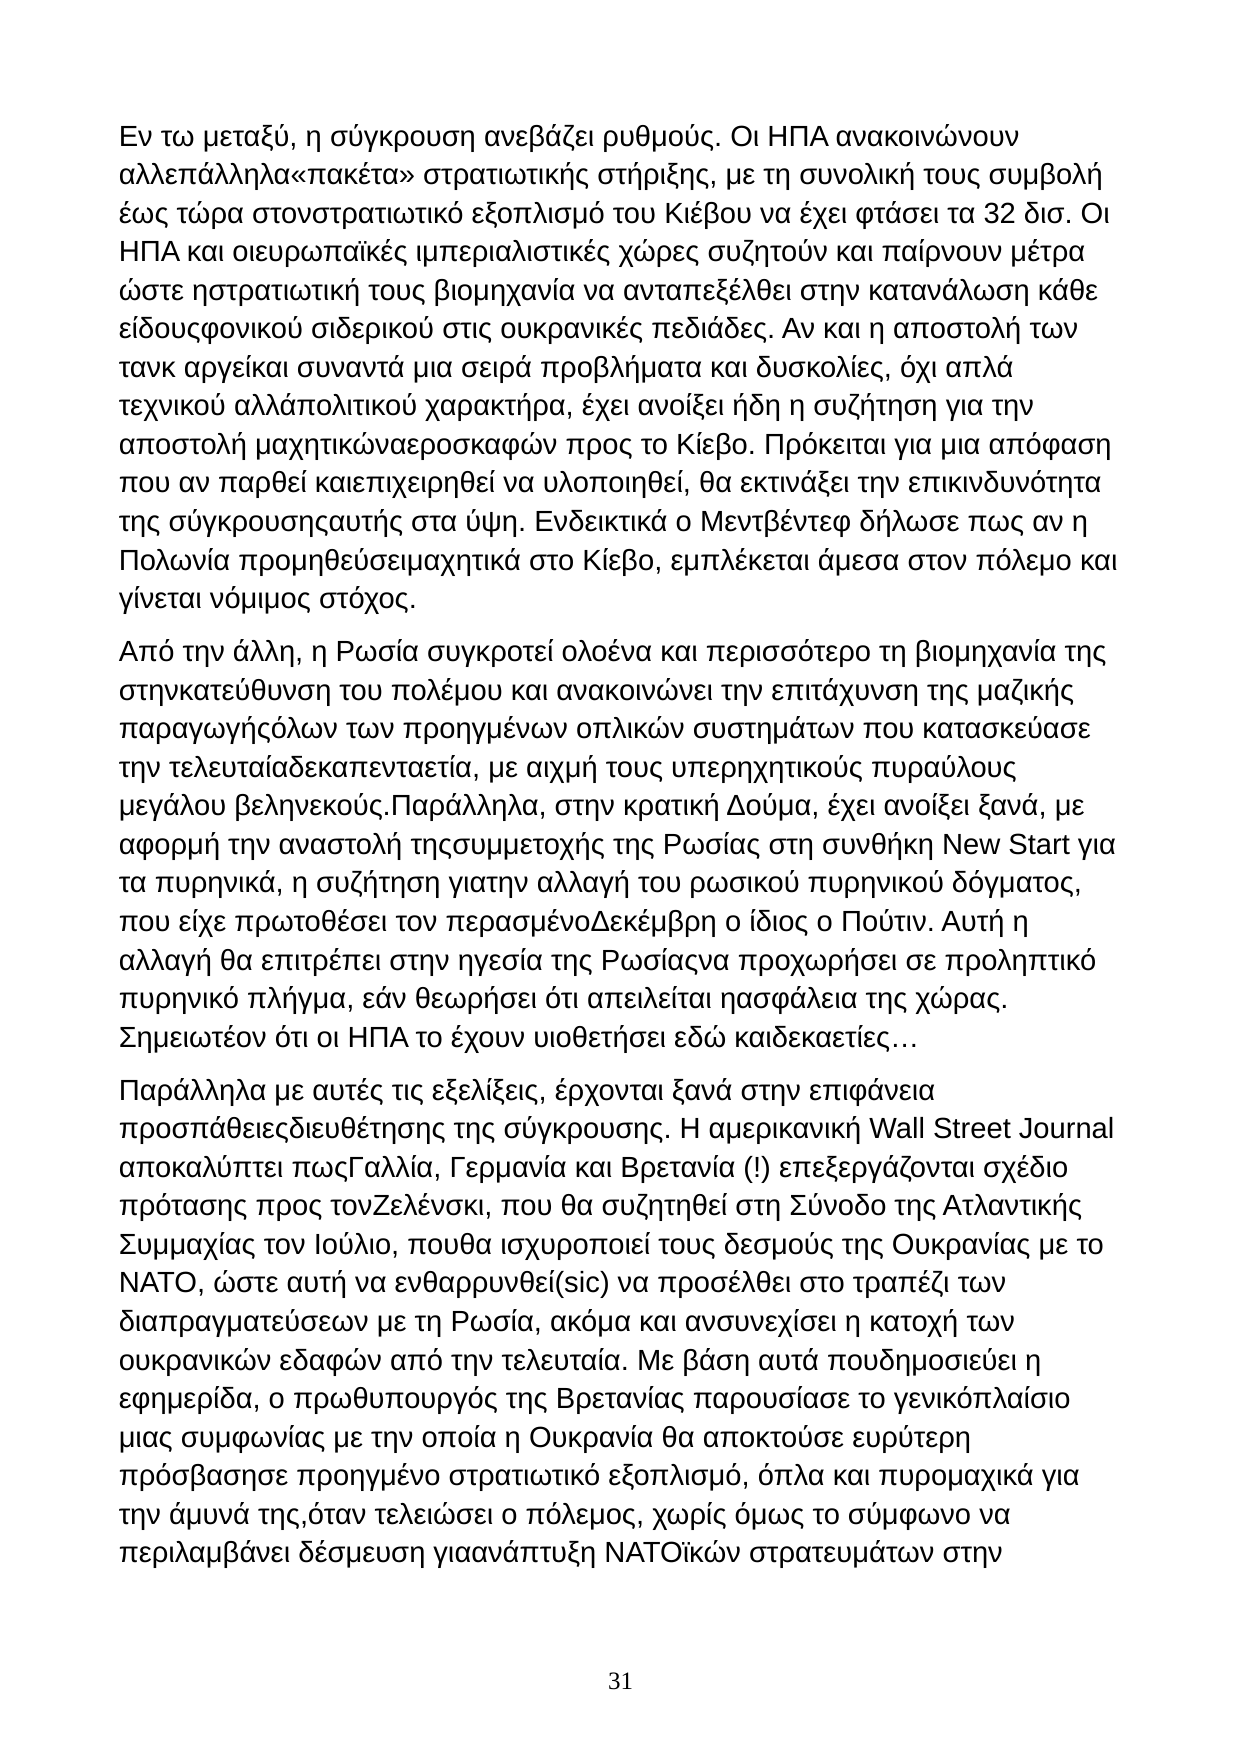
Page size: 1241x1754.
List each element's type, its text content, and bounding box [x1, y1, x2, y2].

text Εν τω μεταξύ, η σύγκρουση ανεβάζει ρυθμούς. Οι ΗΠΑ ανακοινώνουν αλλεπάλληλα«πακέτα» στρατιωτικής στήριξης, με τη συνολική τους συμβολή έως τώρα στονστρατιωτικό εξοπλισμό του Κιέβου να έχει φτάσει τα 32 δισ. Οι ΗΠΑ και οιευρωπαϊκές ιμπεριαλιστικές χώρες συζητούν και παίρνουν μέτρα ώστε ηστρατιωτική τους βιομηχανία να ανταπεξέλθει στην κατανάλωση κάθε είδουςφονικού σιδερικού στις ουκρανικές πεδιάδες. Αν και η αποστολή των τανκ αργείκαι συναντά μια σειρά προβλήματα και δυσκολίες, όχι απλά τεχνικού αλλάπολιτικού χαρακτήρα, έχει ανοίξει ήδη η συζήτηση για την αποστολή μαχητικώναεροσκαφών προς το Κίεβο. Πρόκειται για μια απόφαση που αν παρθεί καιεπιχειρηθεί να υλοποιηθεί, θα εκτινάξει την επικινδυνότητα της σύγκρουσηςαυτής στα ύψη. Ενδεικτικά ο Μεντβέντεφ δήλωσε πως αν η Πολωνία προμηθεύσειμαχητικά στο Κίεβο, εμπλέκεται άμεσα στον πόλεμο και γίνεται νόμιμος στόχος. [118, 118, 1122, 614]
text Παράλληλα με αυτές τις εξελίξεις, έρχονται ξανά στην επιφάνεια προσπάθειεςδιευθέτησης της σύγκρουσης. Η αμερικανική Wall Street Journal αποκαλύπτει πωςΓαλλία, Γερμανία και Βρετανία (!) επεξεργάζονται σχέδιο πρότασης προς τονΖελένσκι, που θα συζητηθεί στη Σύνοδο της Ατλαντικής Συμμαχίας τον Ιούλιο, πουθα ισχυροποιεί τους δεσμούς της Ουκρανίας με το ΝΑΤΟ, ώστε αυτή να ενθαρρυνθεί(sic) να προσέλθει στο τραπέζι των διαπραγματεύσεων με τη Ρωσία, ακόμα και ανσυνεχίσει η κατοχή των ουκρανικών εδαφών από την τελευταία. Με βάση αυτά πουδημοσιεύει η εφημερίδα, ο πρωθυπουργός της Βρετανίας παρουσίασε το γενικόπλαίσιο μιας συμφωνίας με την οποία η Ουκρανία θα αποκτούσε ευρύτερη πρόσβασησε προηγμένο στρατιωτικό εξοπλισμό, όπλα και πυρομαχικά για την άμυνά της,όταν τελειώσει ο πόλεμος, χωρίς όμως το σύμφωνο να περιλαμβάνει δέσμευση γιαανάπτυξη ΝΑΤΟϊκών στρατευμάτων στην [118, 1073, 1122, 1569]
text Από την άλλη, η Ρωσία συγκροτεί ολοένα και περισσότερο τη βιομηχανία της στηνκατεύθυνση του πολέμου και ανακοινώνει την επιτάχυνση της μαζικής παραγωγήςόλων των προηγμένων οπλικών συστημάτων που κατασκεύασε την τελευταίαδεκαπενταετία, με αιχμή τους υπερηχητικούς πυραύλους μεγάλου βεληνεκούς.Παράλληλα, στην κρατική Δούμα, έχει ανοίξει ξανά, με αφορμή την αναστολή τηςσυμμετοχής της Ρωσίας στη συνθήκη New Start για τα πυρηνικά, η συζήτηση γιατην αλλαγή του ρωσικού πυρηνικού δόγματος, που είχε πρωτοθέσει τον περασμένοΔεκέμβρη ο ίδιος ο Πούτιν. Αυτή η αλλαγή θα επιτρέπει στην ηγεσία της Ρωσίαςνα προχωρήσει σε προληπτικό πυρηνικό πλήγμα, εάν θεωρήσει ότι απειλείται ηασφάλεια της χώρας. Σημειωτέον ότι οι ΗΠΑ το έχουν υιοθετήσει εδώ καιδεκαετίες… [118, 634, 1122, 1053]
